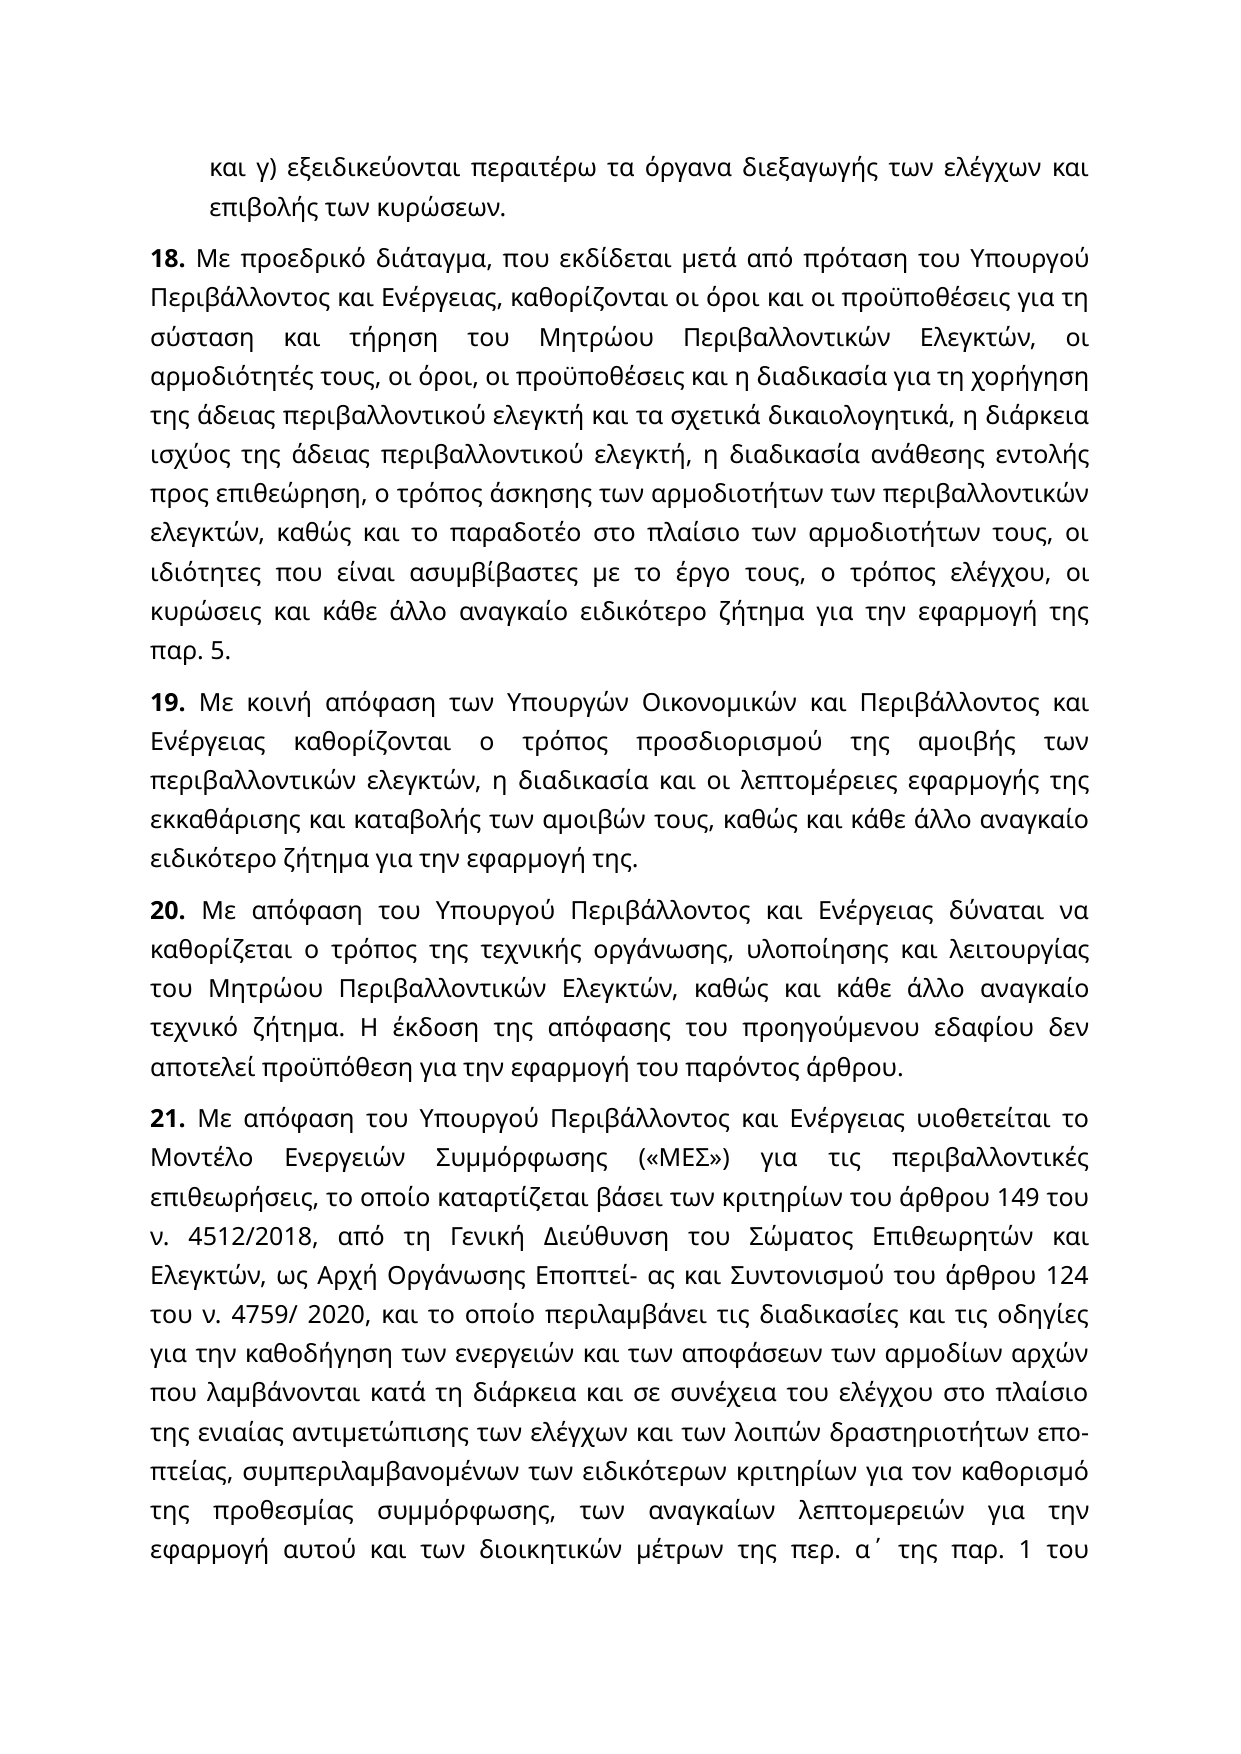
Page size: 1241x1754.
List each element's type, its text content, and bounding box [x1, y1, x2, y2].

text 20. Με απόφαση του Υπουργού Περιβάλλοντος και Ενέργειας δύναται να καθορίζεται ο τρόπος της τεχνικής οργάνωσης, υλοποίησης και λειτουργίας του Μητρώου Περιβαλλοντικών Ελεγκτών, καθώς και κάθε άλλο αναγκαίο τεχνικό ζήτημα. Η έκδοση της απόφασης του προηγούμενου εδαφίου δεν αποτελεί προϋπόθεση για την εφαρμογή του παρόντος άρθρου. [150, 892, 1090, 1083]
list και γ) εξειδικεύονται περαιτέρω τα όργανα διεξαγωγής των ελέγχων και επιβολής των κυρώσεων. [150, 150, 1090, 223]
text 18. Με προεδρικό διάταγμα, που εκδίδεται μετά από πρόταση του Υπουργού Περιβάλλοντος και Ενέργειας, καθορίζονται οι όροι και οι προϋποθέσεις για τη σύσταση και τήρηση του Μητρώου Περιβαλλοντικών Ελεγκτών, οι αρμοδιότητές τους, οι όροι, οι προϋποθέσεις και η διαδικασία για τη χορήγηση της άδειας περιβαλλοντικού ελεγκτή και τα σχετικά δικαιολογητικά, η διάρκεια ισχύος της άδειας περιβαλλοντικού ελεγκτή, η διαδικασία ανάθεσης εντολής προς επιθεώρηση, ο τρόπος άσκησης των αρμοδιοτήτων των περιβαλλοντικών ελεγκτών, καθώς και το παραδοτέο στο πλαίσιο των αρμοδιοτήτων τους, οι ιδιότητες που είναι ασυμβίβαστες με το έργο τους, ο τρόπος ελέγχου, οι κυρώσεις και κάθε άλλο αναγκαίο ειδικότερο ζήτημα για την εφαρμογή της παρ. 5. [150, 241, 1090, 667]
text 21. Με απόφαση του Υπουργού Περιβάλλοντος και Ενέργειας υιοθετείται το Μοντέλο Ενεργειών Συμμόρφωσης («ΜΕΣ») για τις περιβαλλοντικές επιθεωρήσεις, το οποίο καταρτίζεται βάσει των κριτηρίων του άρθρου 149 του ν. 4512/2018, από τη Γενική Διεύθυνση του Σώματος Επιθεωρητών και Ελεγκτών, ως Αρχή Οργάνωσης Εποπτεί- ας και Συντονισμού του άρθρου 124 του ν. 4759/ 2020, και το οποίο περιλαμβάνει τις διαδικασίες και τις οδηγίες για την καθοδήγηση των ενεργειών και των αποφάσεων των αρμοδίων αρχών που λαμβάνονται κατά τη διάρκεια και σε συνέχεια του ελέγχου στο πλαίσιο της ενιαίας αντιμετώπισης των ελέγχων και των λοιπών δραστηριοτήτων επο- πτείας, συμπεριλαμβανομένων των ειδικότερων κριτηρίων για τον καθορισμό της προθεσμίας συμμόρφωσης, των αναγκαίων λεπτομερειών για την εφαρμογή αυτού και των διοικητικών μέτρων της περ. α΄ της παρ. 1 του [150, 1101, 1090, 1566]
text 19. Με κοινή απόφαση των Υπουργών Οικονομικών και Περιβάλλοντος και Ενέργειας καθορίζονται ο τρόπος προσδιορισμού της αμοιβής των περιβαλλοντικών ελεγκτών, η διαδικασία και οι λεπτομέρειες εφαρμογής της εκκαθάρισης και καταβολής των αμοιβών τους, καθώς και κάθε άλλο αναγκαίο ειδικότερο ζήτημα για την εφαρμογή της. [150, 684, 1090, 875]
